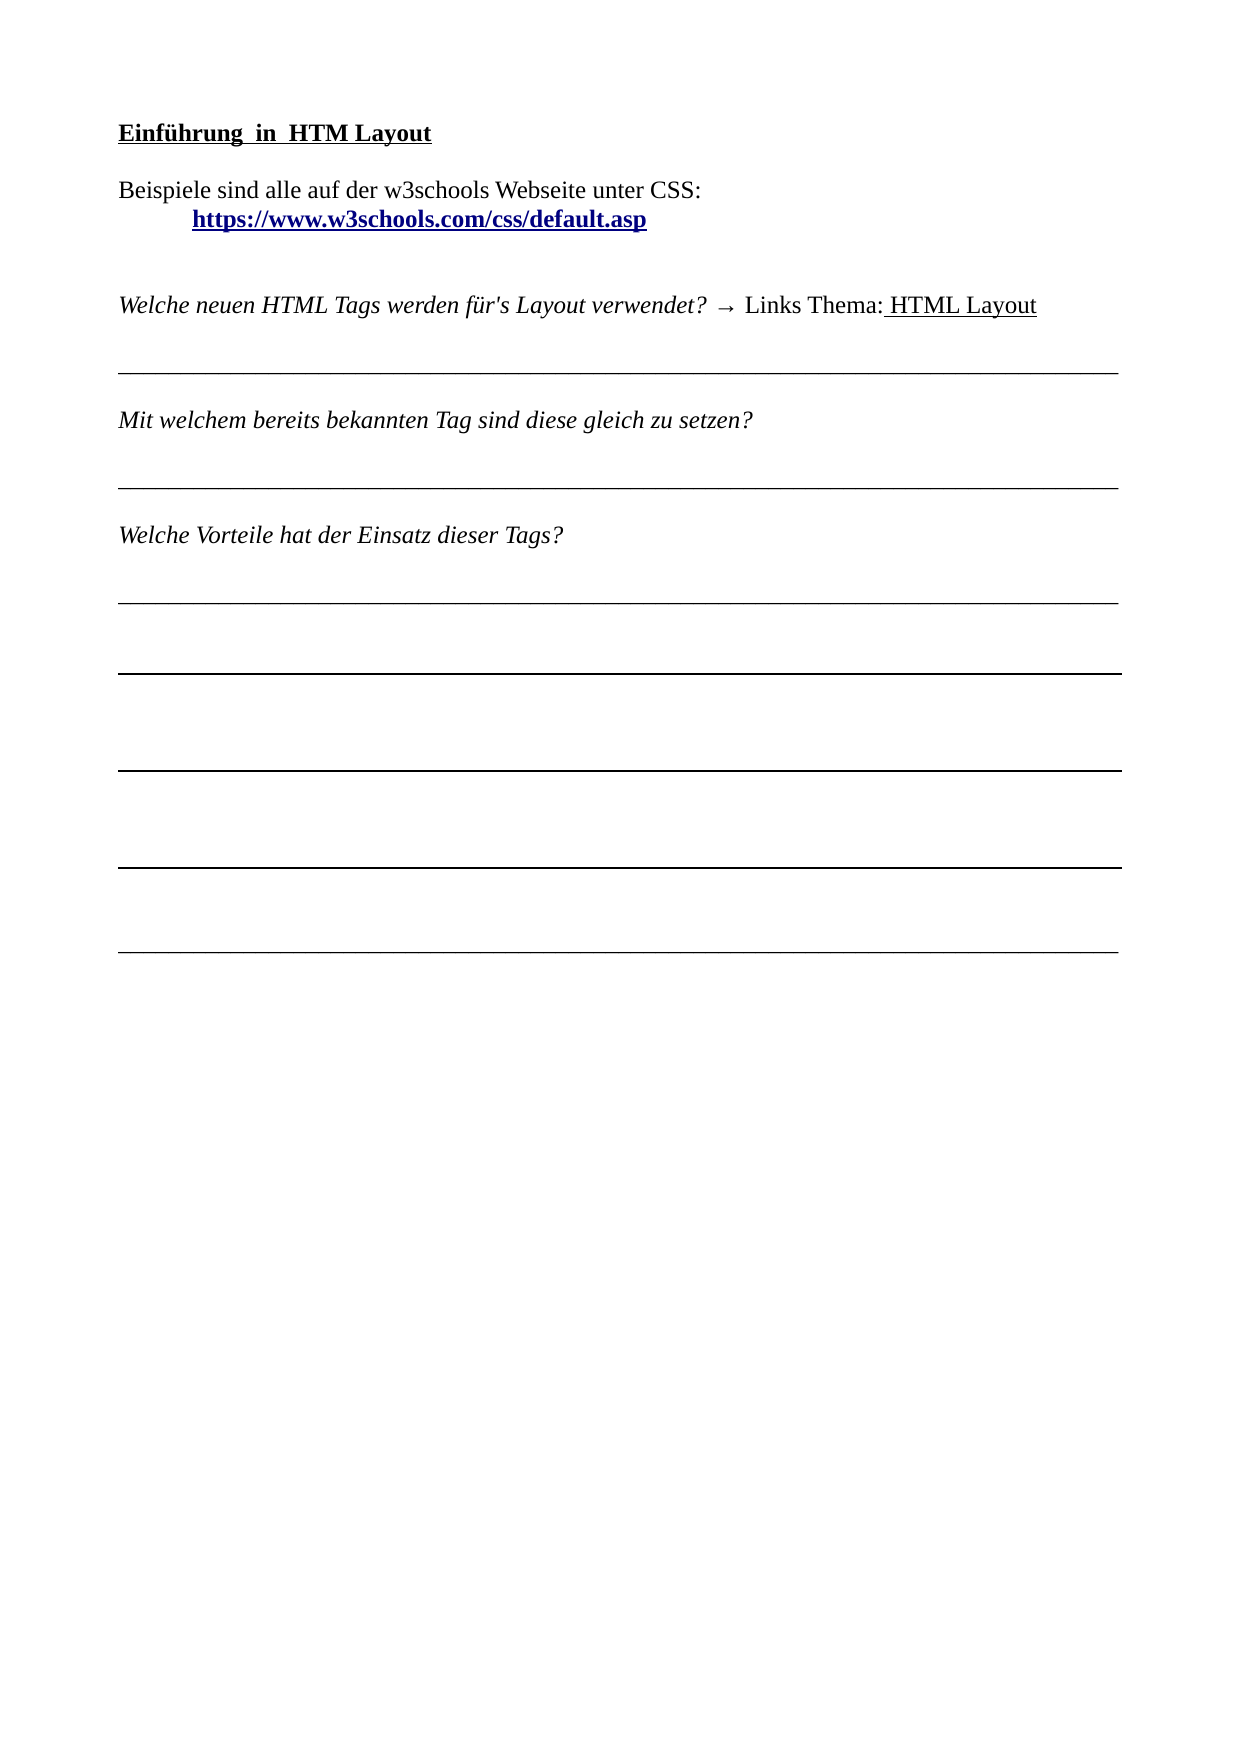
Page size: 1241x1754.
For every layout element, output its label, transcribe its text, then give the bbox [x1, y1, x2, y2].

text ________________________________________________________________________________ [118, 927, 1122, 956]
text ________________________________________________________________________________ [118, 463, 1122, 492]
text Einführung in HTM Layout [118, 118, 1122, 147]
text ________________________________________________________________________________ [118, 348, 1122, 377]
text Mit welchem bereits bekannten Tag sind diese gleich zu setzen? [118, 406, 1122, 434]
text Beispiele sind alle auf der w3schools Webseite unter CSS: https://www.w3schools.com/css/default.asp [118, 176, 1122, 233]
text Welche Vorteile hat der Einsatz dieser Tags? [118, 521, 1122, 549]
text ________________________________________________________________________________ [118, 578, 1122, 607]
text Welche neuen HTML Tags werden für's Layout verwendet? → Links Thema: HTML Layout [118, 291, 1122, 319]
